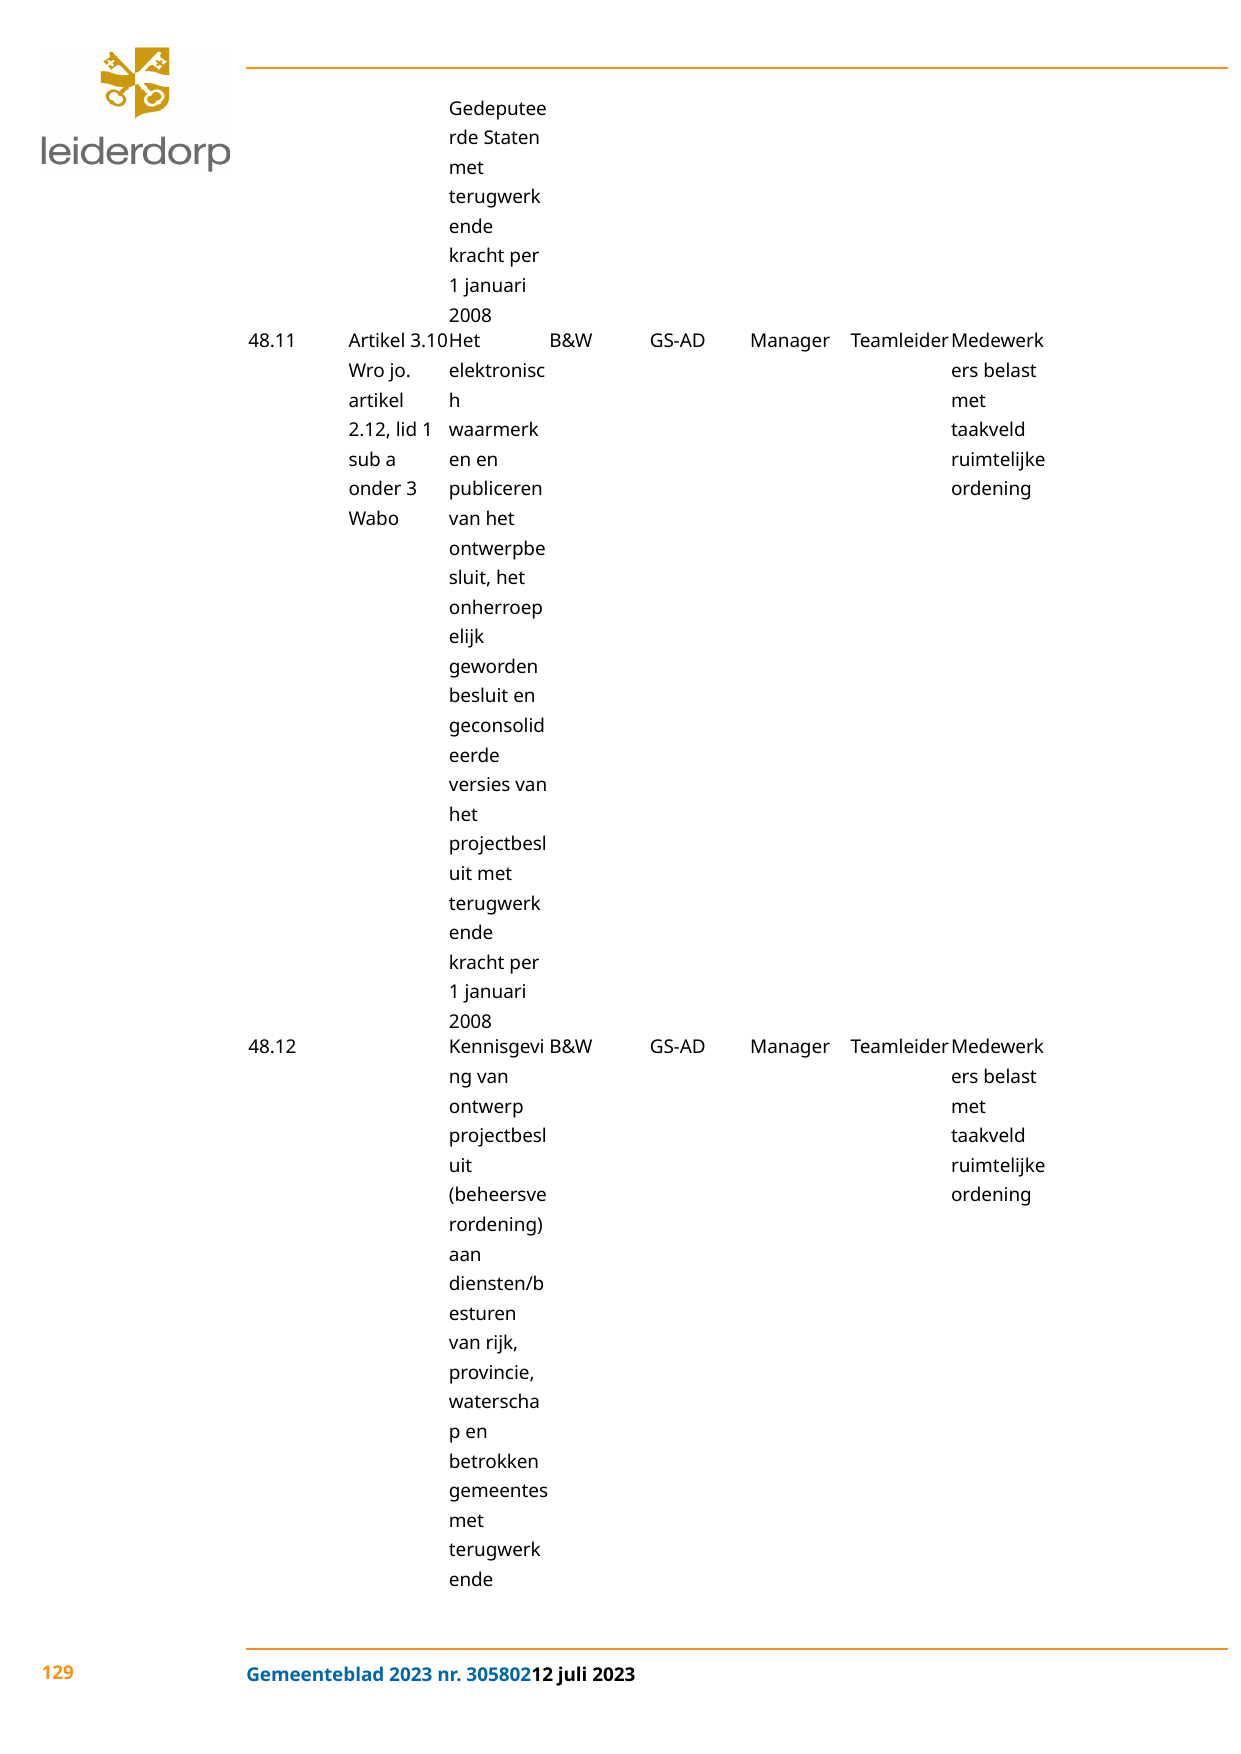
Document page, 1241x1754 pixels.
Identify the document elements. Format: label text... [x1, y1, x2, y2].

table_cell Het elektronisch waarmerken en publiceren van het ontwerpbesluit, het onherroepelijk geworden besluit en geconsolideerde versies van het projectbesluit met terugwerkende kracht per 1 januari 2008 [449, 328, 549, 1034]
table_cell Teamleider [850, 1034, 951, 1592]
table_cell Manager [750, 1034, 850, 1592]
table_cell [850, 95, 951, 328]
table_cell Teamleider [850, 328, 951, 1034]
table_cell [348, 95, 449, 328]
table_cell Gedeputeerde Staten met terugwerkende kracht per 1 januari 2008 [449, 95, 549, 328]
table_cell GS-AD [650, 1034, 750, 1592]
table_cell Artikel 3.10 Wro jo. artikel 2.12, lid 1 sub a onder 3 Wabo [348, 328, 449, 1034]
table_cell Kennisgeving van ontwerp projectbesluit (beheersverordening) aan diensten/besturen van rijk, provincie, waterschap en betrokken gemeentes met terugwerkende [449, 1034, 549, 1592]
table_cell [348, 1034, 449, 1592]
table_cell [951, 95, 1051, 328]
picture [41, 47, 231, 172]
table_cell [750, 95, 850, 328]
table_cell 48.11 [248, 328, 348, 1034]
table_cell [650, 95, 750, 328]
table_cell [1051, 328, 1152, 1034]
table_cell [1051, 95, 1152, 328]
table_cell Manager [750, 328, 850, 1034]
table_cell Medewerkers belast met taakveld ruimtelijke ordening [951, 1034, 1051, 1592]
table_cell [549, 95, 649, 328]
table_cell [1051, 1034, 1152, 1592]
table_cell [248, 95, 348, 328]
table_cell B&W [549, 328, 649, 1034]
table_cell GS-AD [650, 328, 750, 1034]
table_cell B&W [549, 1034, 649, 1592]
table_cell 48.12 [248, 1034, 348, 1592]
table_cell Medewerkers belast met taakveld ruimtelijke ordening [951, 328, 1051, 1034]
